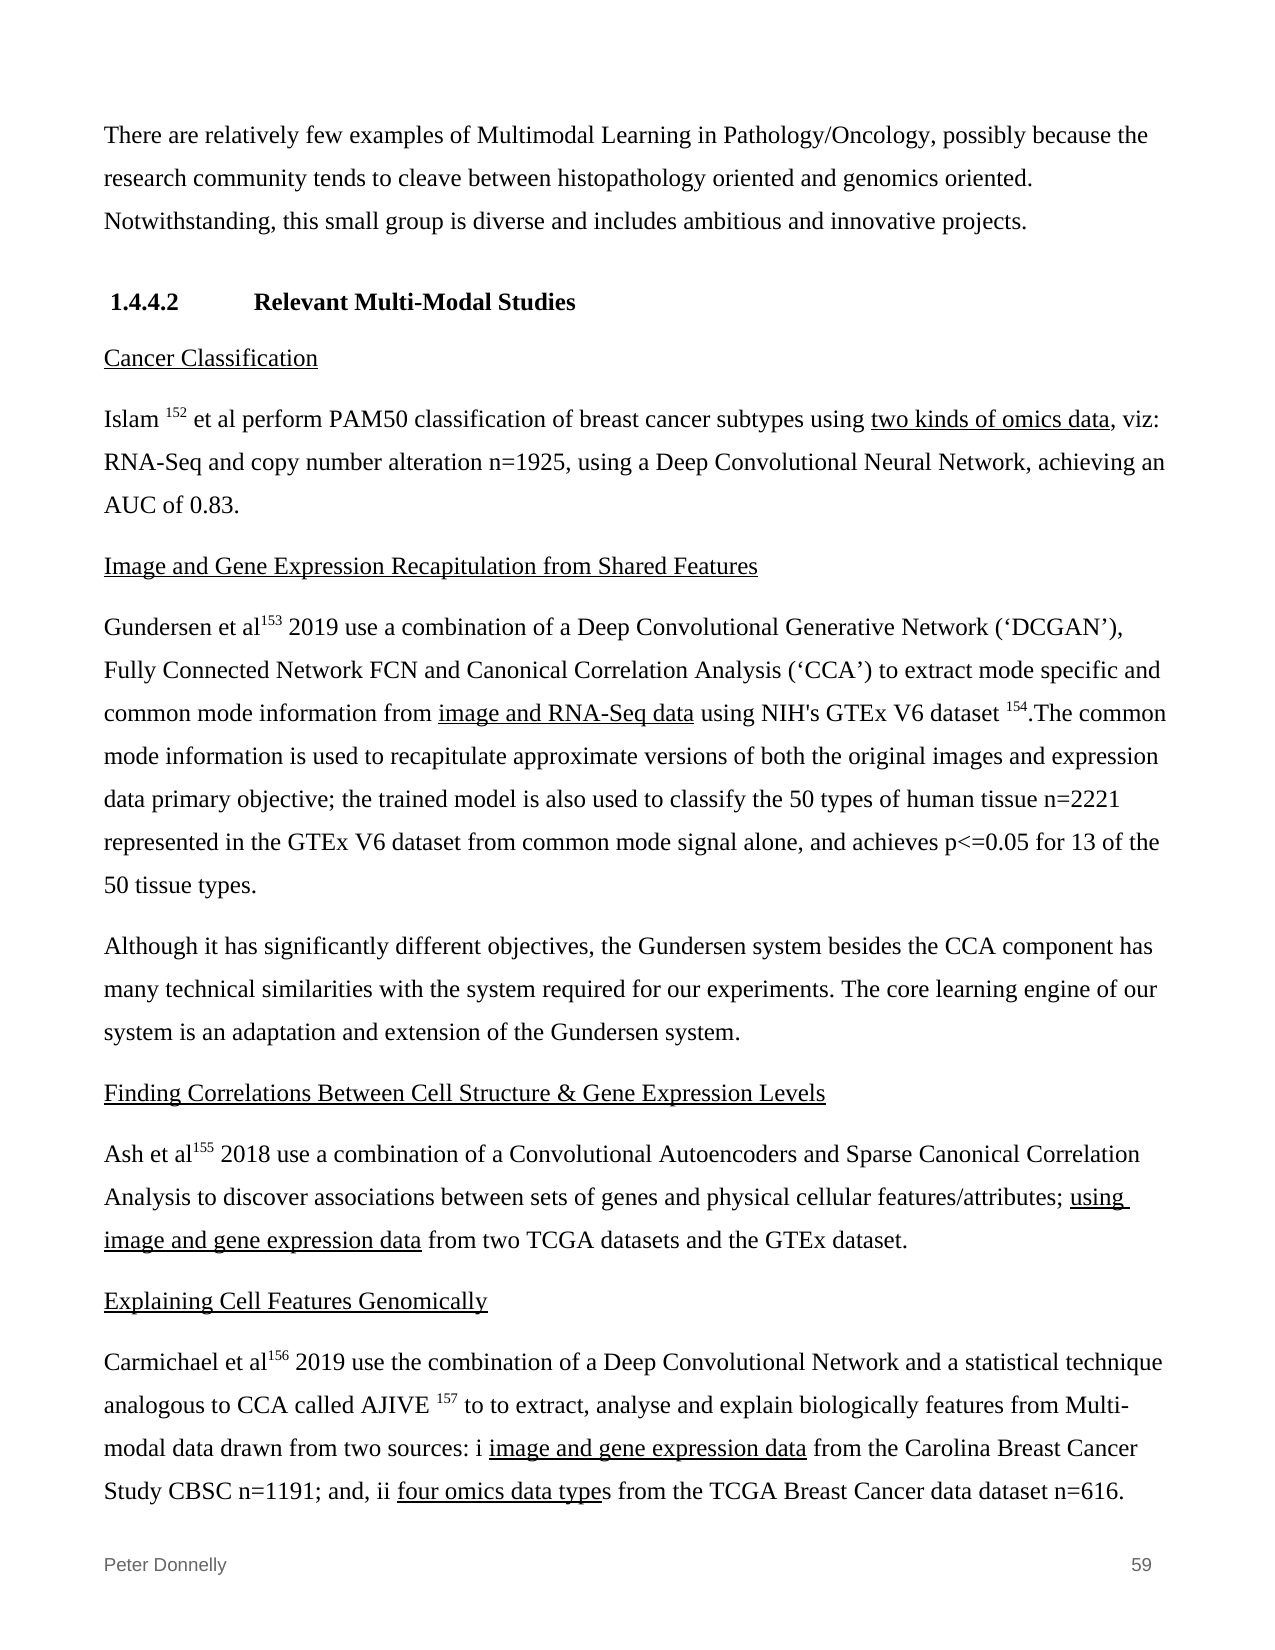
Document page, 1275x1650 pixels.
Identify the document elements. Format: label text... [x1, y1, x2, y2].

text There are relatively few examples of Multimodal Learning in Pathology/Oncology, possibly because the research community tends to cleave between histopathology oriented and genomics oriented. Notwithstanding, this small group is diverse and includes ambitious and innovative projects. [103, 120, 1181, 235]
text Although it has significantly different objectives, the Gundersen system besides the CCA component has many technical similarities with the system required for our experiments. The core learning engine of our system is an adaptation and extension of the Gundersen system. [103, 931, 1181, 1046]
text Carmichael et al 2019 use the combination of a Deep Convolutional Network and a statistical technique analogous to CCA called AJIVE to to extract, analyse and explain biologically features from Multi-modal data drawn from two sources: i image and gene expression data from the Carolina Breast Cancer Study CBSC n=1191; and, ii four omics data types from the TCGA Breast Cancer data dataset n=616. [103, 1347, 1181, 1505]
text Finding Correlations Between Cell Structure & Gene Expression Levels [103, 1078, 1181, 1107]
text Gundersen et al 2019 use a combination of a Deep Convolutional Generative Network (‘DCGAN’), Fully Connected Network FCN and Canonical Correlation Analysis (‘CCA’) to extract mode specific and common mode information from image and RNA-Seq data using NIH's GTEx V6 dataset .The common mode information is used to recapitulate approximate versions of both the original images and expression data primary objective; the trained model is also used to classify the 50 types of human tissue n=2221 represented in the GTEx V6 dataset from common mode signal alone, and achieves p<=0.05 for 13 of the 50 tissue types. [103, 612, 1181, 899]
text Ash et al 2018 use a combination of a Convolutional Autoencoders and Sparse Canonical Correlation Analysis to discover associations between sets of genes and physical cellular features/attributes; using image and gene expression data from two TCGA datasets and the GTEx dataset. [103, 1139, 1181, 1254]
text Explaining Cell Features Genomically [103, 1286, 1181, 1315]
text Islam et al perform PAM50 classification of breast cancer subtypes using two kinds of omics data, viz: RNA-Seq and copy number alteration n=1925, using a Deep Convolutional Neural Network, achieving an AUC of 0.83. [103, 404, 1181, 519]
text Cancer Classification [103, 343, 1181, 372]
text Image and Gene Expression Recapitulation from Shared Features [103, 551, 1181, 579]
subtitle Relevant Multi-Modal Studies [103, 287, 1181, 316]
